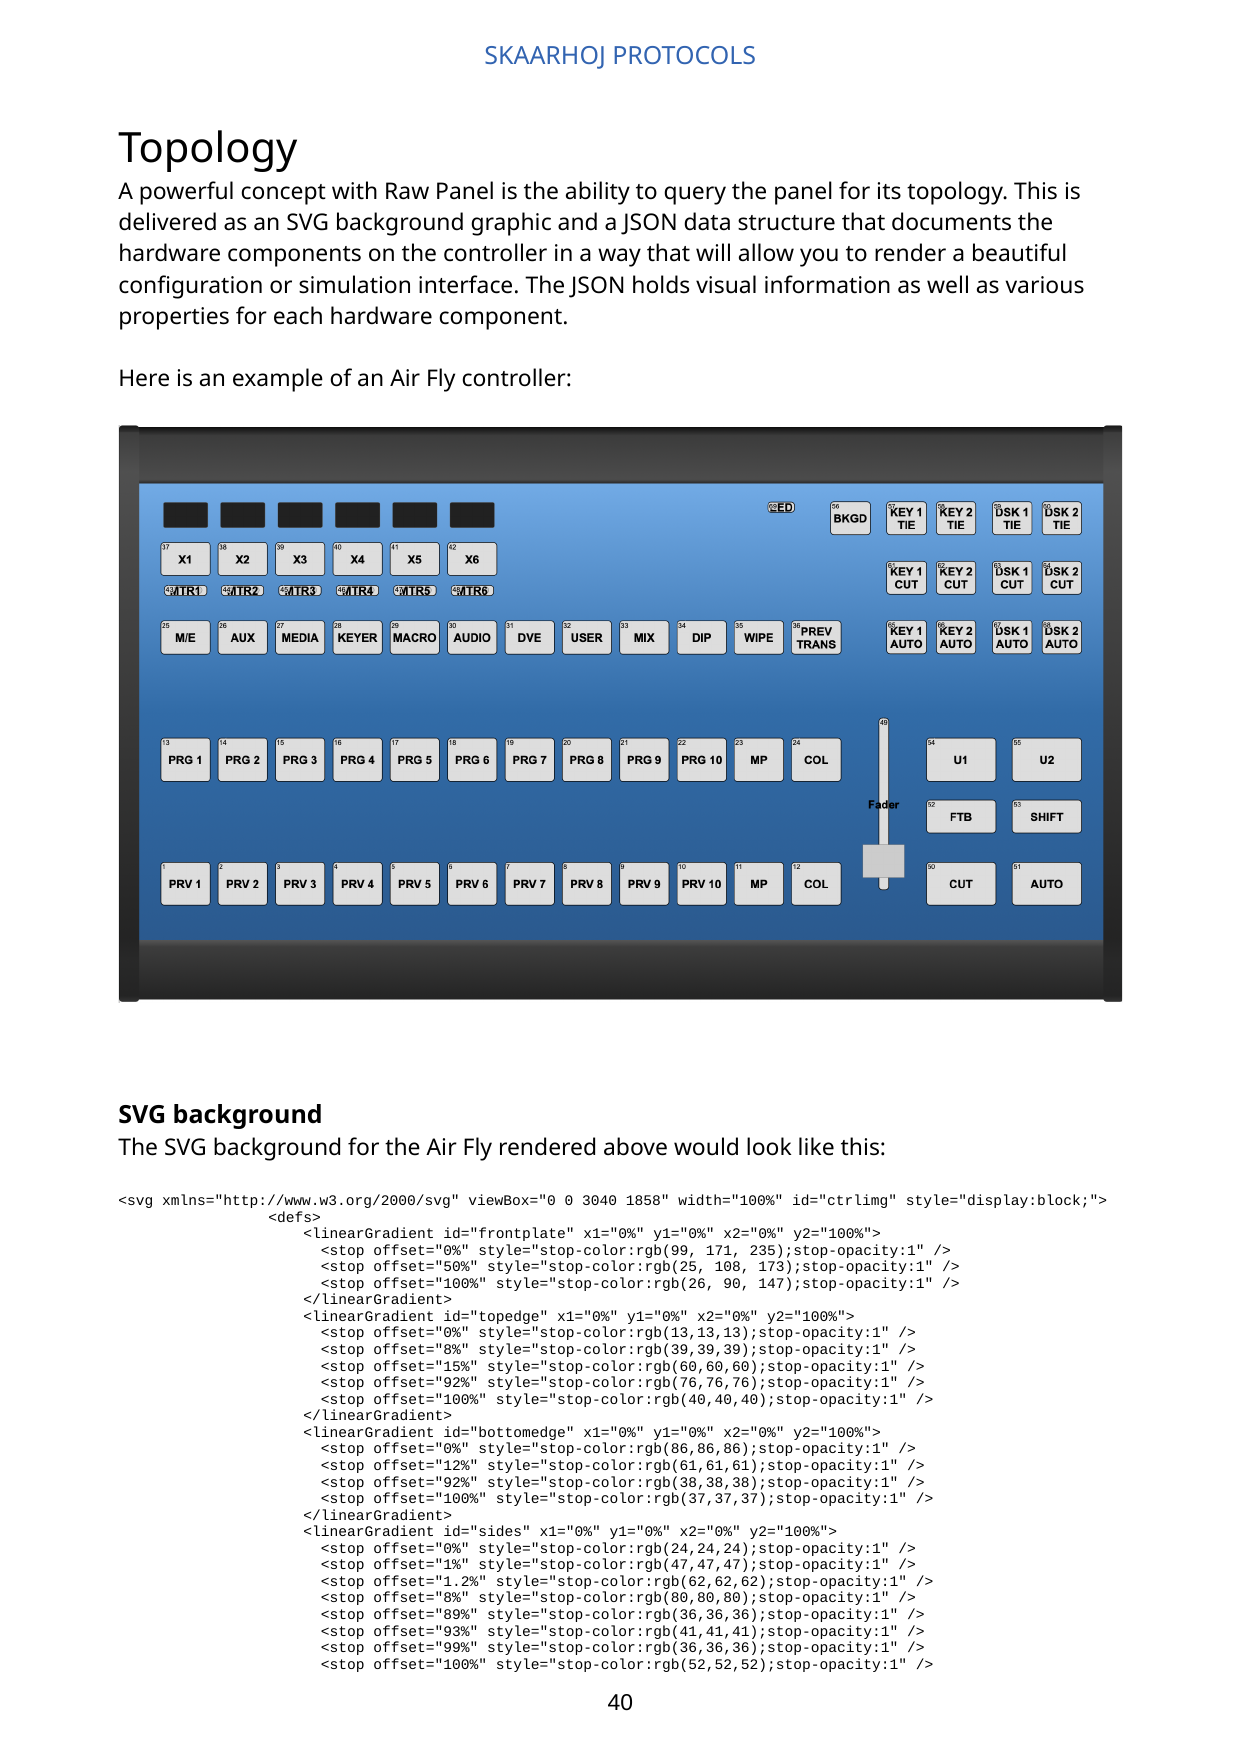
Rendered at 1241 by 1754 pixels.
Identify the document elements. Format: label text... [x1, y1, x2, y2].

text <stop offset="8%" style="stop-color:rgb(39,39,39);stop-opacity:1" /> [118, 1342, 1122, 1359]
text <stop offset="100%" style="stop-color:rgb(40,40,40);stop-opacity:1" /> [118, 1392, 1122, 1408]
text </linearGradient> [118, 1293, 1122, 1309]
text <stop offset="12%" style="stop-color:rgb(61,61,61);stop-opacity:1" /> [118, 1458, 1122, 1475]
text <linearGradient id="topedge" x1="0%" y1="0%" x2="0%" y2="100%"> [118, 1309, 1122, 1326]
text The SVG background for the Air Fly rendered above would look like this: [118, 1131, 1122, 1162]
text Topology [118, 118, 1122, 175]
text </linearGradient> [118, 1408, 1122, 1425]
subtitle SVG background [118, 1097, 1122, 1131]
text <stop offset="89%" style="stop-color:rgb(36,36,36);stop-opacity:1" /> [118, 1607, 1122, 1624]
text <stop offset="8%" style="stop-color:rgb(80,80,80);stop-opacity:1" /> [118, 1591, 1122, 1607]
text A powerful concept with Raw Panel is the ability to query the panel for its topology. This is delivered as an SVG background graphic and a JSON data structure that documents the hardware components on the controller in a way that will allow you to render a beautiful configuration or simulation interface. The JSON holds visual information as well as various properties for each hardware component. [118, 175, 1122, 331]
text <linearGradient id="frontplate" x1="0%" y1="0%" x2="0%" y2="100%"> [118, 1226, 1122, 1243]
text <stop offset="100%" style="stop-color:rgb(26, 90, 147);stop-opacity:1" /> [118, 1276, 1122, 1293]
text <stop offset="1.2%" style="stop-color:rgb(62,62,62);stop-opacity:1" /> [118, 1574, 1122, 1591]
picture [118, 425, 1123, 1003]
text </linearGradient> [118, 1508, 1122, 1524]
text <stop offset="100%" style="stop-color:rgb(52,52,52);stop-opacity:1" /> [118, 1657, 1122, 1673]
text <stop offset="93%" style="stop-color:rgb(41,41,41);stop-opacity:1" /> [118, 1624, 1122, 1640]
text <stop offset="0%" style="stop-color:rgb(13,13,13);stop-opacity:1" /> [118, 1326, 1122, 1342]
text <linearGradient id="bottomedge" x1="0%" y1="0%" x2="0%" y2="100%"> [118, 1425, 1122, 1442]
text <stop offset="0%" style="stop-color:rgb(99, 171, 235);stop-opacity:1" /> [118, 1243, 1122, 1259]
text <stop offset="92%" style="stop-color:rgb(76,76,76);stop-opacity:1" /> [118, 1375, 1122, 1392]
text <stop offset="0%" style="stop-color:rgb(24,24,24);stop-opacity:1" /> [118, 1541, 1122, 1558]
text <stop offset="92%" style="stop-color:rgb(38,38,38);stop-opacity:1" /> [118, 1475, 1122, 1491]
text <stop offset="15%" style="stop-color:rgb(60,60,60);stop-opacity:1" /> [118, 1359, 1122, 1375]
text <stop offset="100%" style="stop-color:rgb(37,37,37);stop-opacity:1" /> [118, 1491, 1122, 1508]
text <stop offset="99%" style="stop-color:rgb(36,36,36);stop-opacity:1" /> [118, 1640, 1122, 1657]
text <stop offset="1%" style="stop-color:rgb(47,47,47);stop-opacity:1" /> [118, 1558, 1122, 1574]
text <defs> [118, 1210, 1122, 1226]
text Here is an example of an Air Fly controller: [118, 362, 1122, 394]
text <linearGradient id="sides" x1="0%" y1="0%" x2="0%" y2="100%"> [118, 1524, 1122, 1541]
text <svg xmlns="http://www.w3.org/2000/svg" viewBox="0 0 3040 1858" width="100%" id="ctrlimg" style="display:block;"> [118, 1193, 1122, 1210]
text <stop offset="0%" style="stop-color:rgb(86,86,86);stop-opacity:1" /> [118, 1442, 1122, 1458]
text <stop offset="50%" style="stop-color:rgb(25, 108, 173);stop-opacity:1" /> [118, 1259, 1122, 1276]
